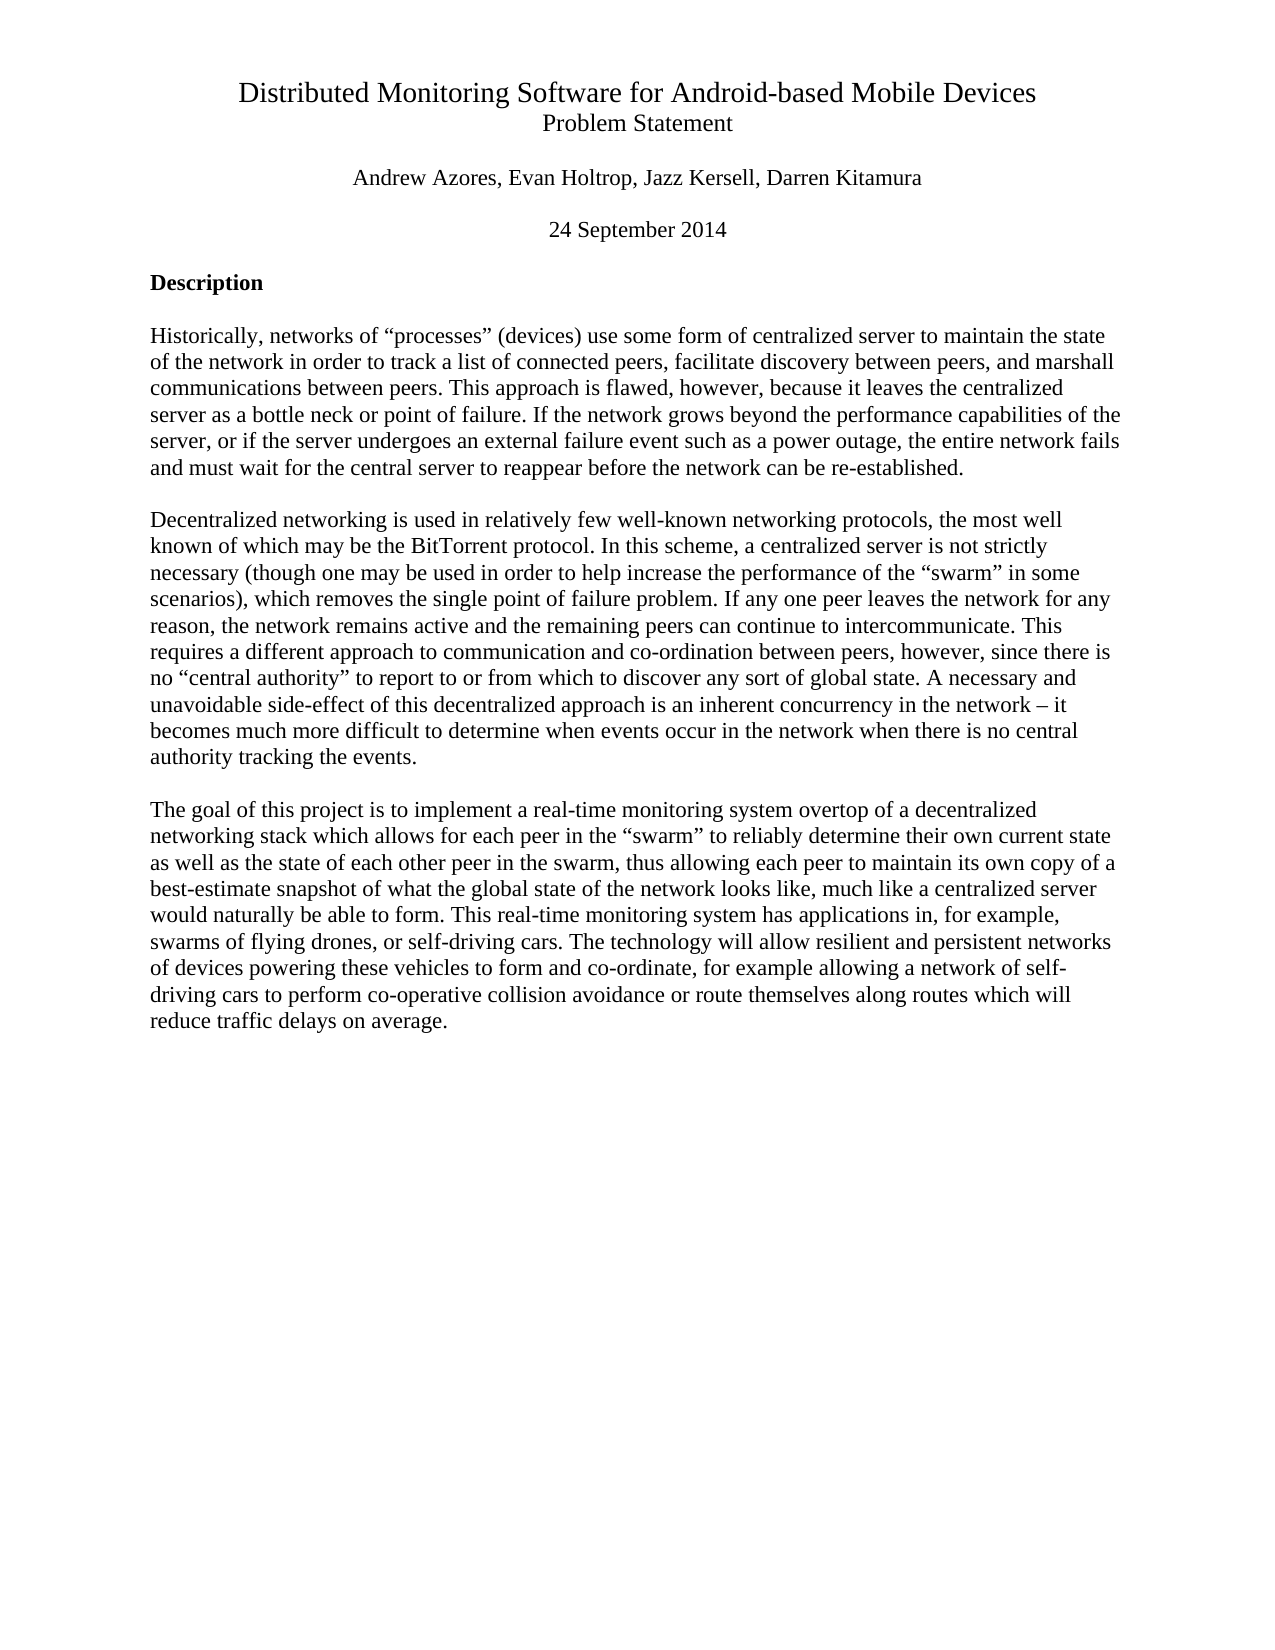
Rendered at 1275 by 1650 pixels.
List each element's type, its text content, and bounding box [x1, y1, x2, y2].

text Decentralized networking is used in relatively few well-known networking protocols, the most well known of which may be the BitTorrent protocol. In this scheme, a centralized server is not strictly necessary (though one may be used in order to help increase the performance of the “swarm” in some scenarios), which removes the single point of failure problem. If any one peer leaves the network for any reason, the network remains active and the remaining peers can continue to intercommunicate. This requires a different approach to communication and co-ordination between peers, however, since there is no “central authority” to report to or from which to discover any sort of global state. A necessary and unavoidable side-effect of this decentralized approach is an inherent concurrency in the network – it becomes much more difficult to determine when events occur in the network when there is no central authority tracking the events. [150, 506, 1125, 770]
text Andrew Azores, Evan Holtrop, Jazz Kersell, Darren Kitamura [150, 164, 1125, 190]
text Distributed Monitoring Software for Android-based Mobile Devices [150, 75, 1125, 108]
text The goal of this project is to implement a real-time monitoring system overtop of a decentralized networking stack which allows for each peer in the “swarm” to reliably determine their own current state as well as the state of each other peer in the swarm, thus allowing each peer to maintain its own copy of a best-estimate snapshot of what the global state of the network looks like, much like a centralized server would naturally be able to form. This real-time monitoring system has applications in, for example, swarms of flying drones, or self-driving cars. The technology will allow resilient and persistent networks of devices powering these vehicles to form and co-ordinate, for example allowing a network of self-driving cars to perform co-operative collision avoidance or route themselves along routes which will reduce traffic delays on average. [150, 796, 1125, 1033]
text Problem Statement [150, 108, 1125, 137]
text 24 September 2014 [150, 216, 1125, 243]
text Description [150, 269, 1125, 295]
text Historically, networks of “processes” (devices) use some form of centralized server to maintain the state of the network in order to track a list of connected peers, facilitate discovery between peers, and marshall communications between peers. This approach is flawed, however, because it leaves the centralized server as a bottle neck or point of failure. If the network grows beyond the performance capabilities of the server, or if the server undergoes an external failure event such as a power outage, the entire network fails and must wait for the central server to reappear before the network can be re-established. [150, 322, 1125, 480]
